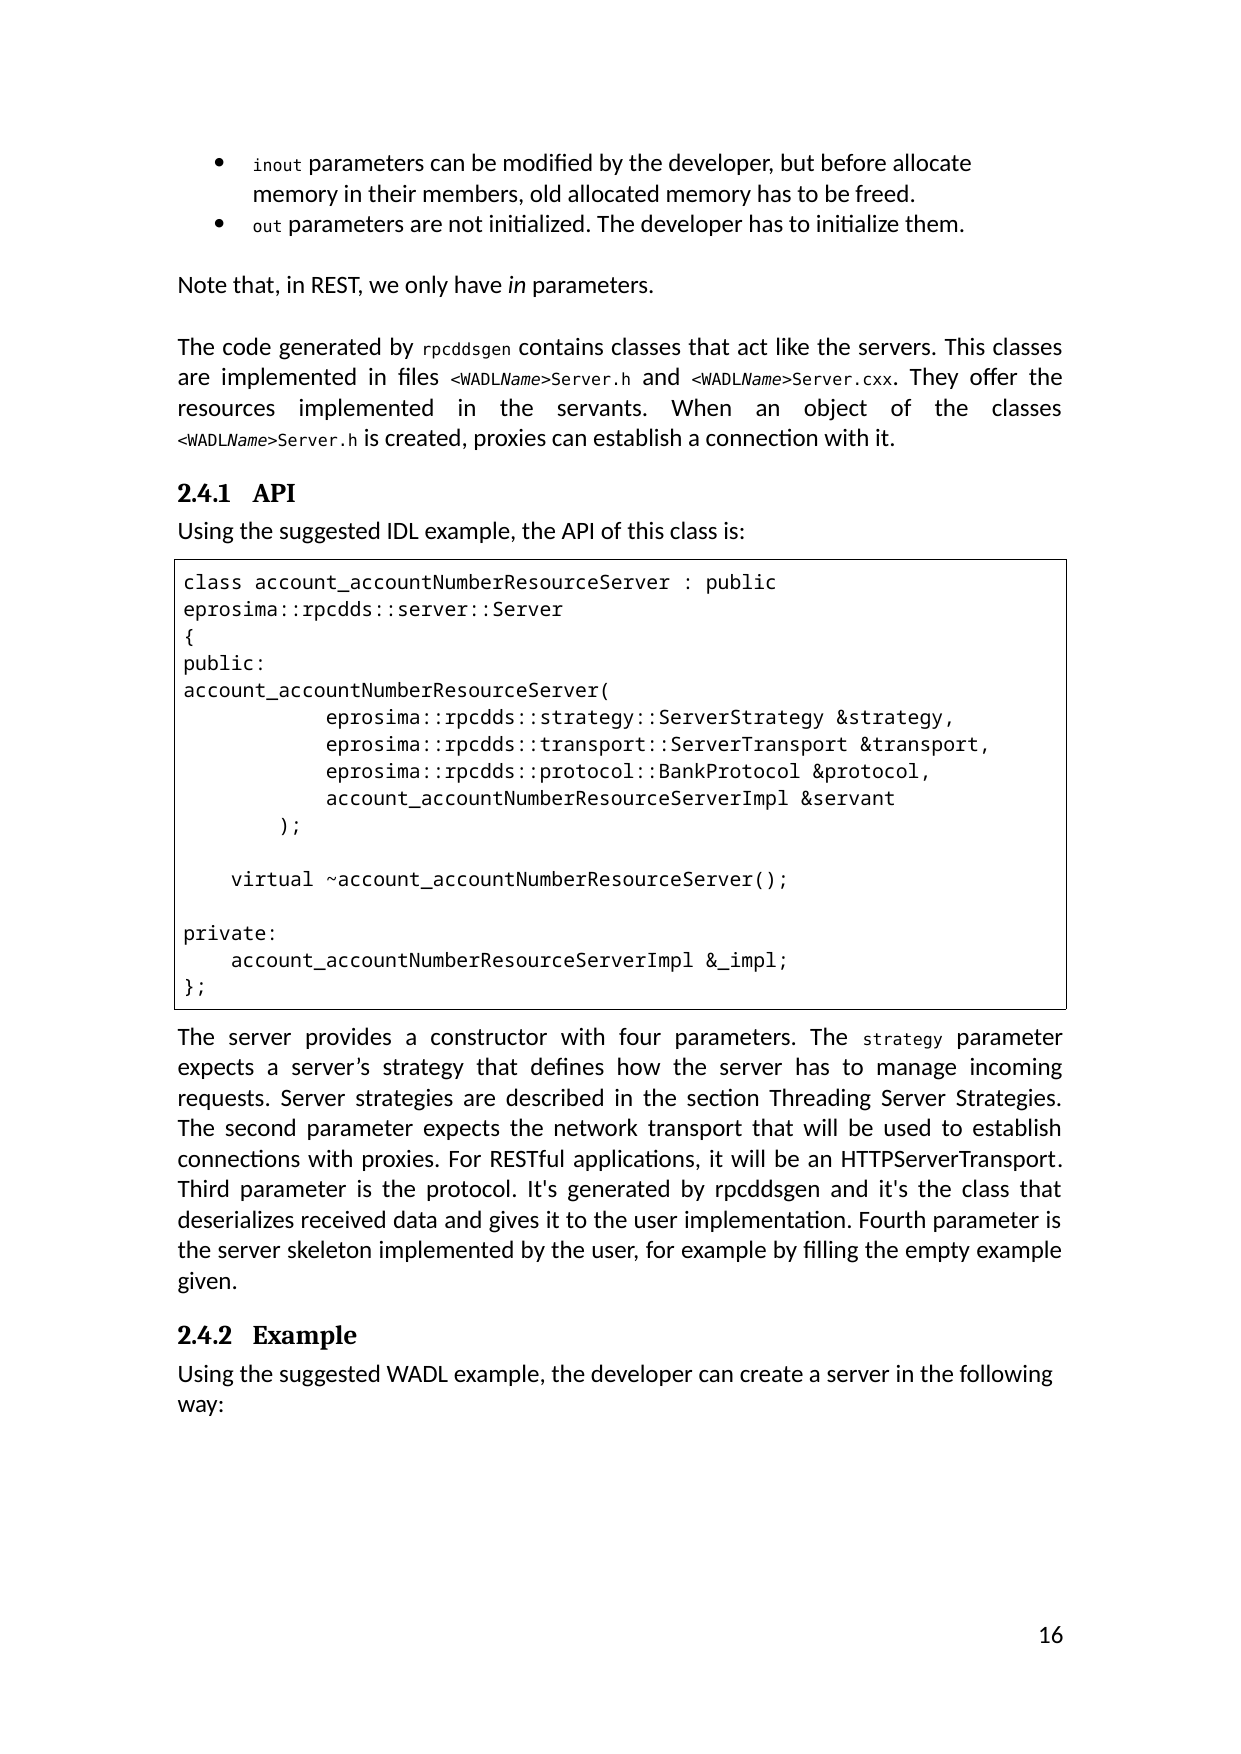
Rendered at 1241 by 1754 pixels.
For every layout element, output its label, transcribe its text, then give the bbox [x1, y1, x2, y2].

text Note that, in REST, we only have in parameters. [177, 270, 1063, 300]
text eprosima::rpcdds::protocol::BankProtocol &protocol, [183, 757, 1057, 784]
list out parameters are not initialized. The developer has to initialize them. [215, 209, 1063, 239]
text The server provides a constructor with four parameters. The strategy parameter expects a server’s strategy that defines how the server has to manage incoming requests. Server strategies are described in the section Threading Server Strategies. The second parameter expects the network transport that will be used to establish connections with proxies. For RESTful applications, it will be an HTTPServerTransport. Third parameter is the protocol. It's generated by rpcddsgen and it's the class that deserializes received data and gives it to the user implementation. Fourth parameter is the server skeleton implemented by the user, for example by filling the empty example given. [177, 1010, 1063, 1295]
text eprosima::rpcdds::transport::ServerTransport &transport, [183, 730, 1057, 757]
text account_accountNumberResourceServerImpl &servant [183, 784, 1057, 811]
list inout parameters can be modified by the developer, but before allocate memory in their members, old allocated memory has to be freed. [215, 148, 1063, 209]
text Using the suggested IDL example, the API of this class is: [177, 515, 1063, 546]
text The code generated by rpcddsgen contains classes that act like the servers. This classes are implemented in files <WADLName>Server.h and <WADLName>Server.cxx. They offer the resources implemented in the servants. When an object of the classes <WADLName>Server.h is created, proxies can establish a connection with it. [177, 331, 1063, 453]
text Using the suggested WADL example, the developer can create a server in the following way: [177, 1358, 1063, 1419]
text private: account_accountNumberResourceServerImpl &_impl; }; [183, 892, 1057, 1000]
text ); virtual ~account_accountNumberResourceServer(); [183, 811, 1057, 892]
text eprosima::rpcdds::strategy::ServerStrategy &strategy, [183, 703, 1057, 730]
subtitle Example [177, 1320, 1063, 1351]
text class account_accountNumberResourceServer : public eprosima::rpcdds::server::Server { public: [183, 568, 1057, 676]
text [175, 560, 1066, 1009]
text account_accountNumberResourceServer( [183, 676, 1057, 703]
subtitle API [177, 478, 1063, 509]
